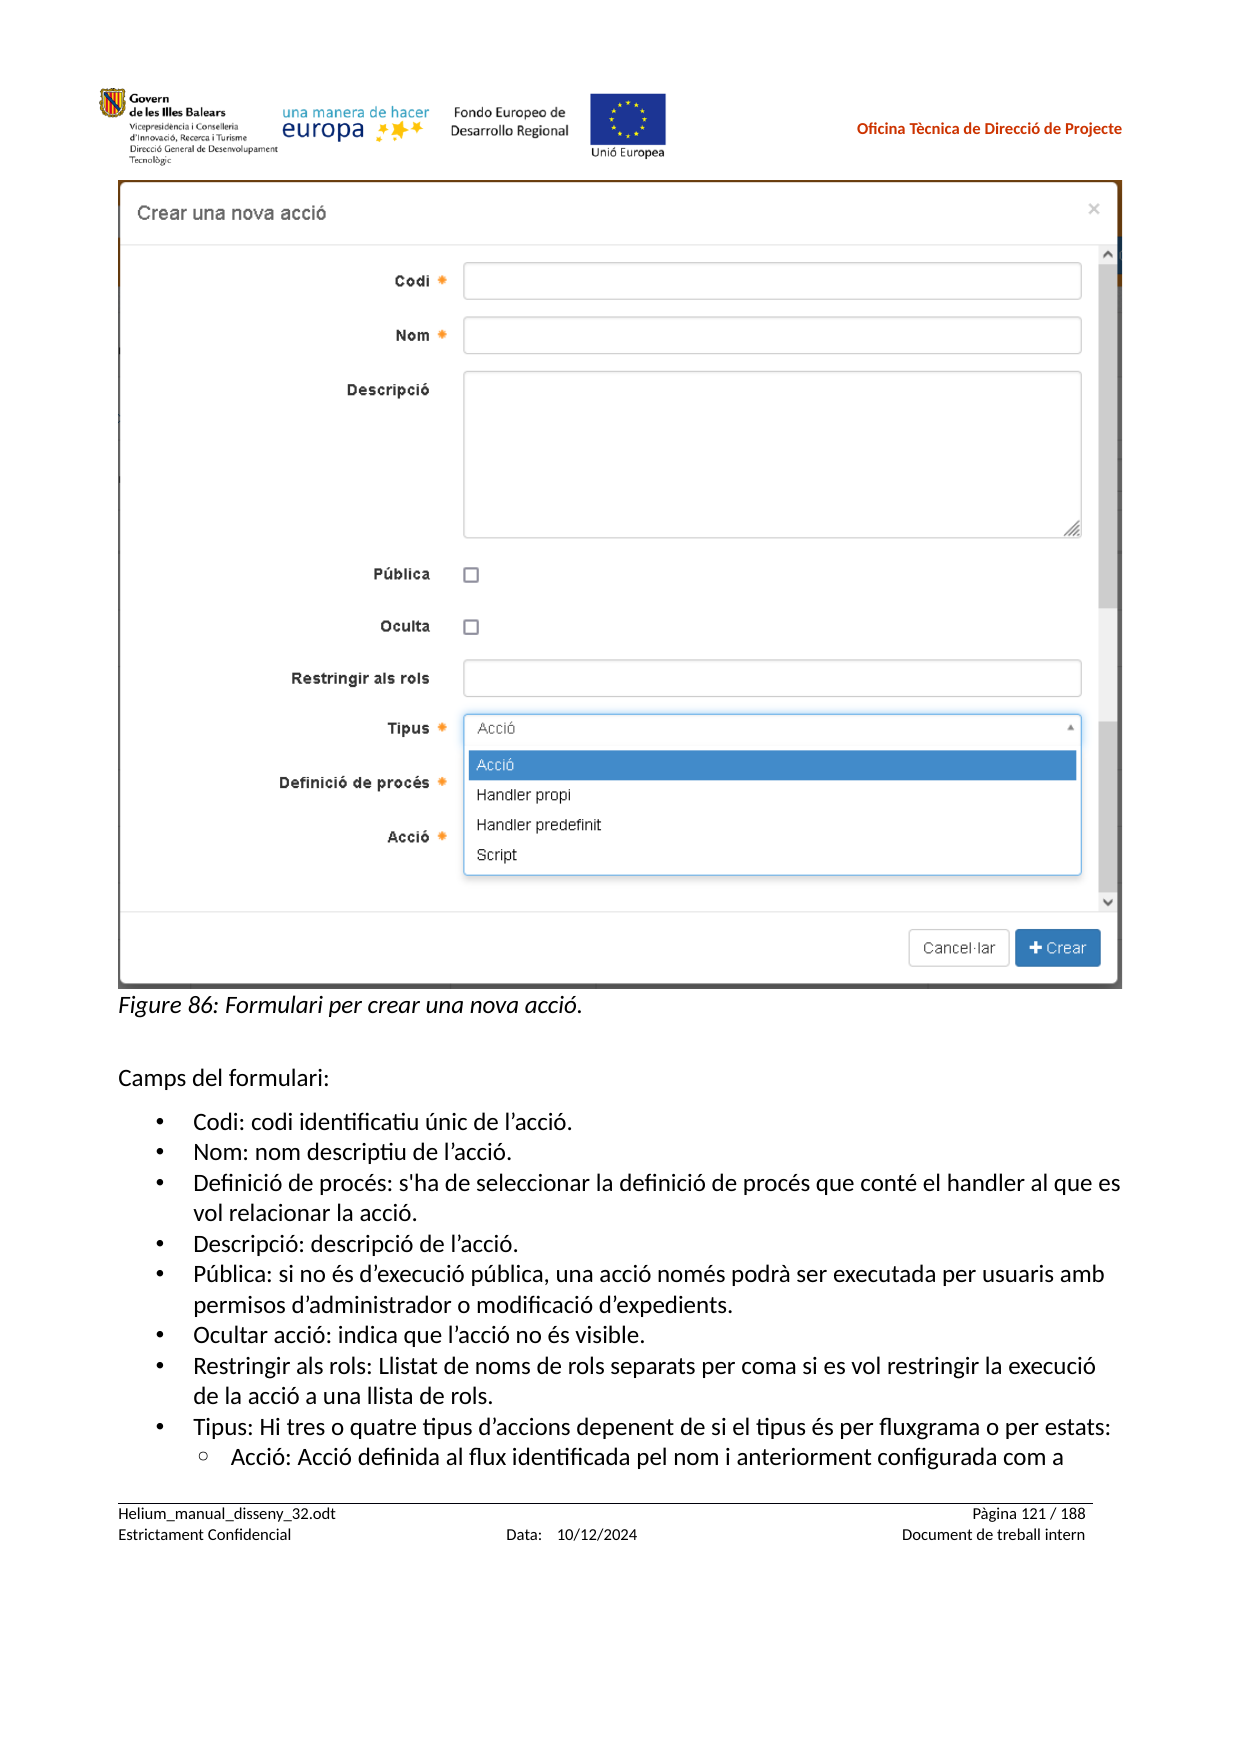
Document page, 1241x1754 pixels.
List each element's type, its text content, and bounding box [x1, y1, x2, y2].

list Acció: Acció definida al flux identificada pel nom i anteriorment configurada com a [193, 1441, 1122, 1472]
picture [99, 87, 668, 166]
list Definició de procés: s'ha de seleccionar la definició de procés que conté el handler al que es vol relacionar la acció. [156, 1167, 1122, 1228]
list Pública: si no és d’execució pública, una acció només podrà ser executada per usuaris amb permisos d’administrador o modificació d’expedients. [156, 1258, 1122, 1319]
picture [118, 180, 1123, 989]
list Ocultar acció: indica que l’acció no és visible. [156, 1319, 1122, 1350]
list Descripció: descripció de l’acció. [156, 1228, 1122, 1258]
list Nom: nom descriptiu de l’acció. [156, 1136, 1122, 1167]
list Codi: codi identificatiu únic de l’acció. [156, 1106, 1122, 1136]
list Tipus: Hi tres o quatre tipus d’accions depenent de si el tipus és per fluxgrama o per estats: [156, 1411, 1122, 1441]
text Figure 86: Formulari per crear una nova acció. [118, 989, 1122, 1019]
list Restringir als rols: Llistat de noms de rols separats per coma si es vol restringir la execució de la acció a una llista de rols. [156, 1350, 1122, 1411]
text Camps del formulari: [118, 1063, 1122, 1093]
